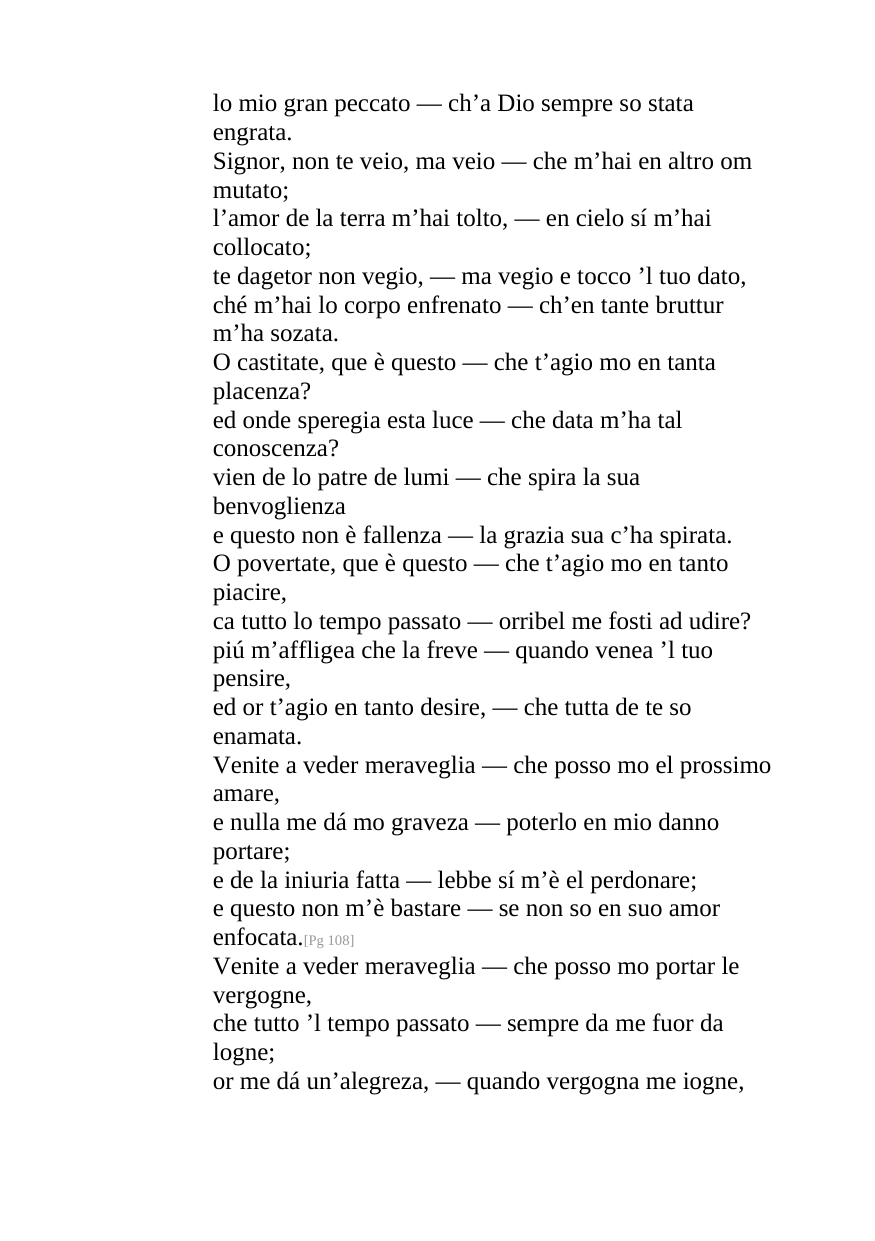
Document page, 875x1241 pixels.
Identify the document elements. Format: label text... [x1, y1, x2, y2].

text Signor, non te veio, ma veio — che m’hai en altro om mutato; l’amor de la terra m’hai tolto, — en cielo sí m’hai collocato; te dagetor non vegio, — ma vegio e tocco ’l tuo dato, ché m’hai lo corpo enfrenato — ch’en tante bruttur m’ha sozata. [213, 146, 779, 347]
text Venite a veder meraveglia — che posso mo portar le vergogne, che tutto ’l tempo passato — sempre da me fuor da logne; or me dá un’alegreza, — quando vergogna me iogne, [213, 951, 779, 1095]
text O povertate, que è questo — che t’agio mo en tanto piacire, ca tutto lo tempo passato — orribel me fosti ad udire? piú m’affligea che la freve — quando venea ’l tuo pensire, ed or t’agio en tanto desire, — che tutta de te so enamata. [213, 548, 779, 750]
text lo mio gran peccato — ch’a Dio sempre so stata engrata. [213, 88, 779, 146]
text Venite a veder meraveglia — che posso mo el prossimo amare, e nulla me dá mo graveza — poterlo en mio danno portare; e de la iniuria fatta — lebbe sí m’è el perdonare; e questo non m’è bastare — se non so en suo amor enfocata.[Pg 108] [213, 750, 779, 951]
text O castitate, que è questo — che t’agio mo en tanta placenza? ed onde speregia esta luce — che data m’ha tal conoscenza? vien de lo patre de lumi — che spira la sua benvoglienza e questo non è fallenza — la grazia sua c’ha spirata. [213, 347, 779, 548]
